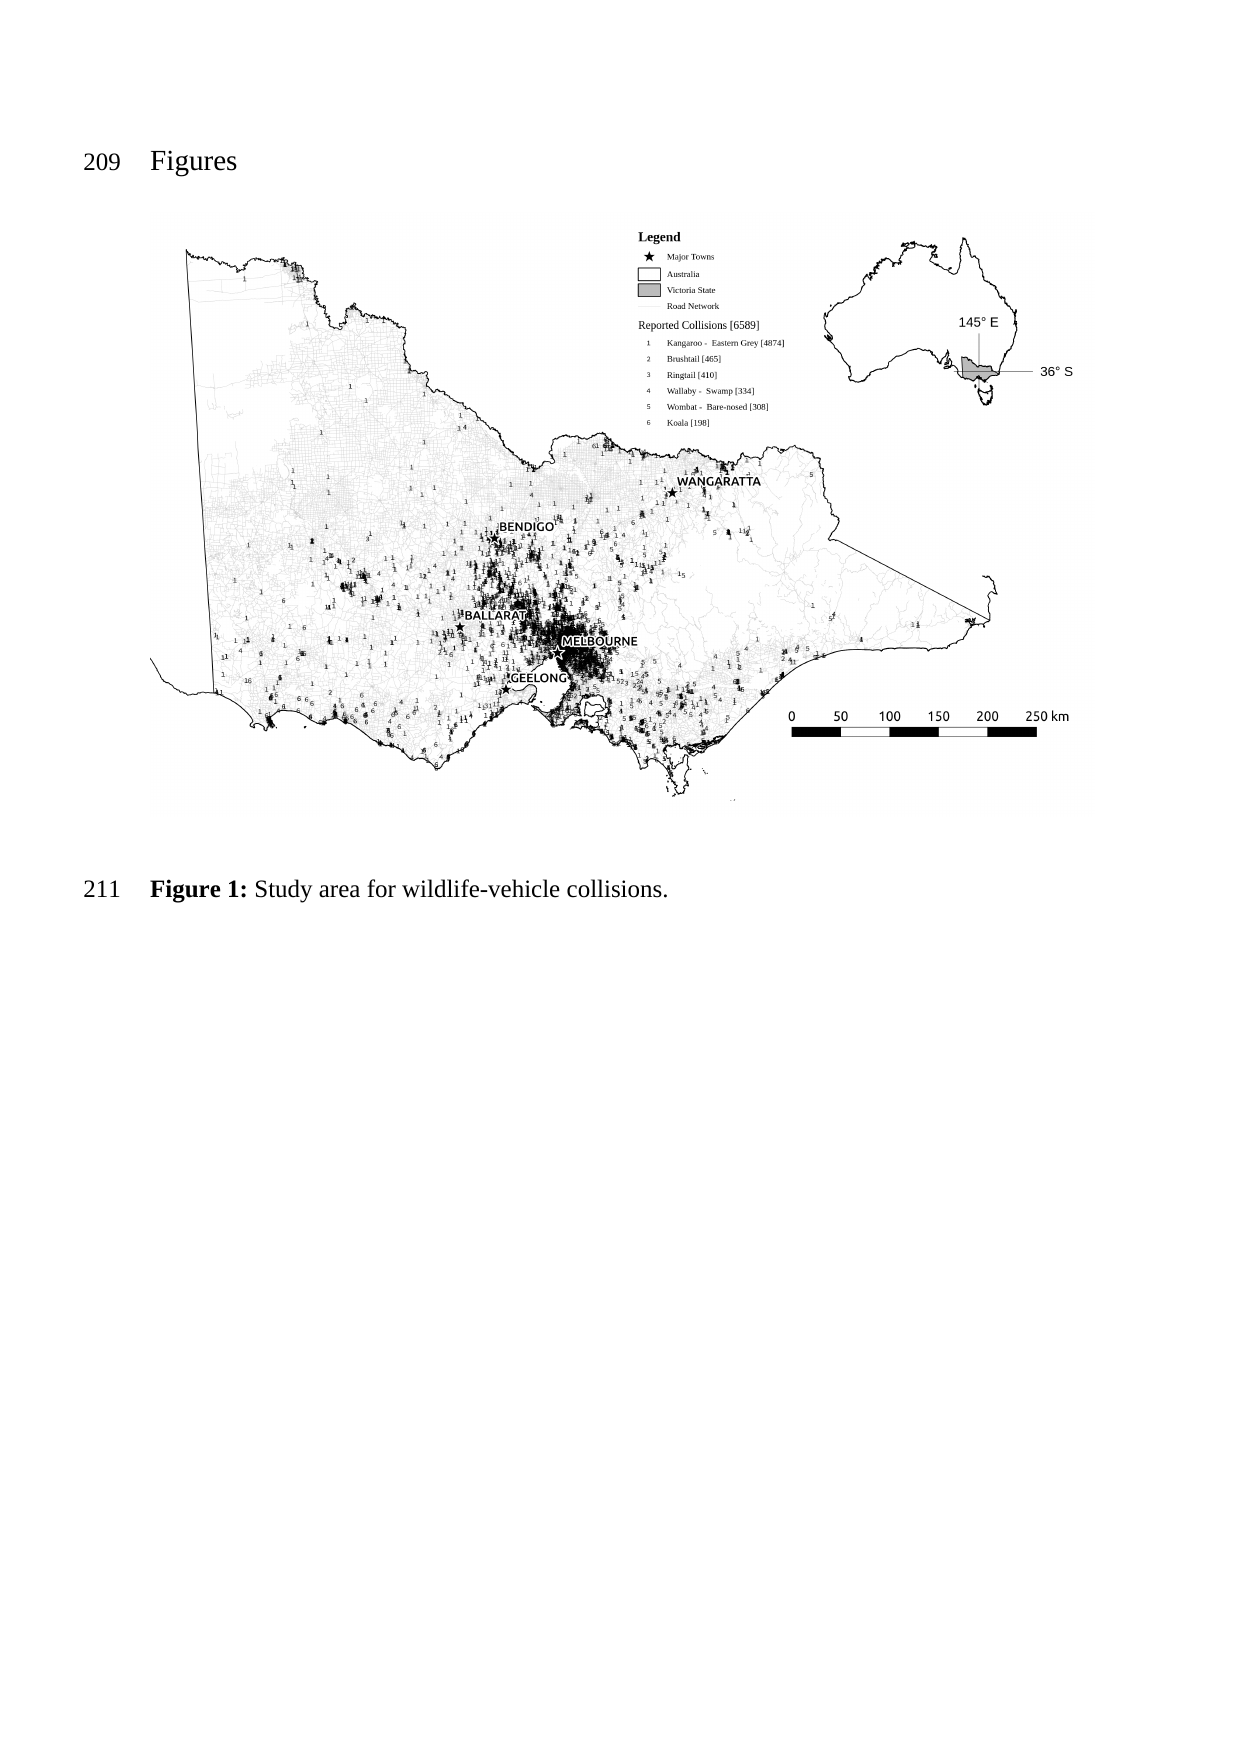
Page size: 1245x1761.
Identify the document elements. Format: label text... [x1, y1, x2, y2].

subtitle Figures [150, 143, 1095, 177]
picture [150, 212, 1095, 817]
text Figure 1: Study area for wildlife-vehicle collisions. [150, 874, 1095, 903]
